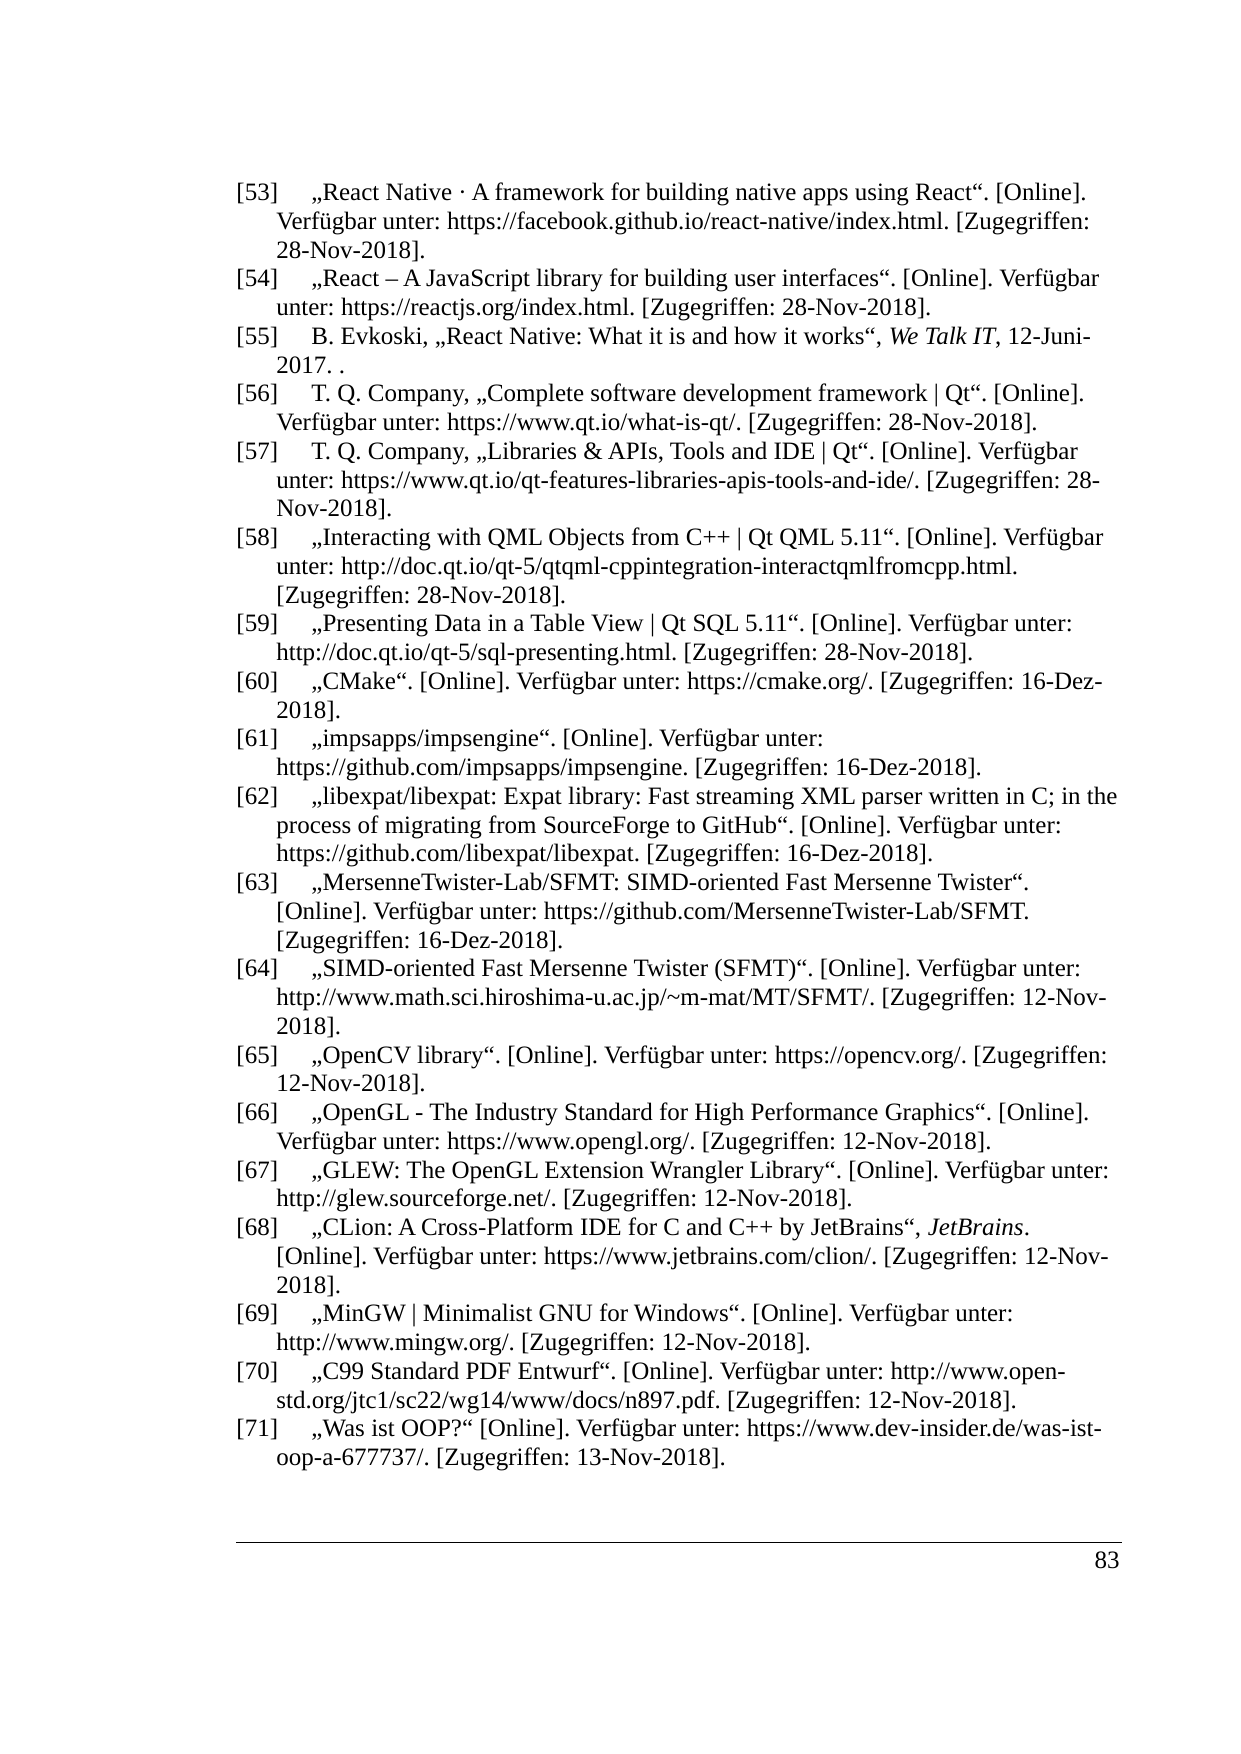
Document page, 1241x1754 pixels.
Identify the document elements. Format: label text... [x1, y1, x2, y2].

text [62] „libexpat/libexpat: Expat library: Fast streaming XML parser written in C; in the process of migrating from SourceForge to GitHub“. [Online]. Verfügbar unter: https://github.com/libexpat/libexpat. [Zugegriffen: 16-Dez-2018]. [236, 781, 1122, 867]
text [69] „MinGW | Minimalist GNU for Windows“. [Online]. Verfügbar unter: http://www.mingw.org/. [Zugegriffen: 12-Nov-2018]. [236, 1298, 1122, 1356]
text [66] „OpenGL - The Industry Standard for High Performance Graphics“. [Online]. Verfügbar unter: https://www.opengl.org/. [Zugegriffen: 12-Nov-2018]. [236, 1097, 1122, 1155]
text [61] „impsapps/impsengine“. [Online]. Verfügbar unter: https://github.com/impsapps/impsengine. [Zugegriffen: 16-Dez-2018]. [236, 723, 1122, 781]
text [65] „OpenCV library“. [Online]. Verfügbar unter: https://opencv.org/. [Zugegriffen: 12-Nov-2018]. [236, 1040, 1122, 1097]
text [56] T. Q. Company, „Complete software development framework | Qt“. [Online]. Verfügbar unter: https://www.qt.io/what-is-qt/. [Zugegriffen: 28-Nov-2018]. [236, 378, 1122, 436]
text [58] „Interacting with QML Objects from C++ | Qt QML 5.11“. [Online]. Verfügbar unter: http://doc.qt.io/qt-5/qtqml-cppintegration-interactqmlfromcpp.html. [Zugegriffen: 28-Nov-2018]. [236, 522, 1122, 608]
text [71] „Was ist OOP?“ [Online]. Verfügbar unter: https://www.dev-insider.de/was-ist-oop-a-677737/. [Zugegriffen: 13-Nov-2018]. [236, 1413, 1122, 1471]
text [59] „Presenting Data in a Table View | Qt SQL 5.11“. [Online]. Verfügbar unter: http://doc.qt.io/qt-5/sql-presenting.html. [Zugegriffen: 28-Nov-2018]. [236, 608, 1122, 666]
text [70] „C99 Standard PDF Entwurf“. [Online]. Verfügbar unter: http://www.open-std.org/jtc1/sc22/wg14/www/docs/n897.pdf. [Zugegriffen: 12-Nov-2018]. [236, 1356, 1122, 1413]
text [55] B. Evkoski, „React Native: What it is and how it works“, We Talk IT, 12-Juni-2017. . [236, 321, 1122, 378]
text [63] „MersenneTwister-Lab/SFMT: SIMD-oriented Fast Mersenne Twister“. [Online]. Verfügbar unter: https://github.com/MersenneTwister-Lab/SFMT. [Zugegriffen: 16-Dez-2018]. [236, 867, 1122, 953]
text [68] „CLion: A Cross-Platform IDE for C and C++ by JetBrains“, JetBrains. [Online]. Verfügbar unter: https://www.jetbrains.com/clion/. [Zugegriffen: 12-Nov-2018]. [236, 1212, 1122, 1298]
text [57] T. Q. Company, „Libraries & APIs, Tools and IDE | Qt“. [Online]. Verfügbar unter: https://www.qt.io/qt-features-libraries-apis-tools-and-ide/. [Zugegriffen: 28-Nov-2018]. [236, 436, 1122, 522]
text [60] „CMake“. [Online]. Verfügbar unter: https://cmake.org/. [Zugegriffen: 16-Dez-2018]. [236, 666, 1122, 723]
text [67] „GLEW: The OpenGL Extension Wrangler Library“. [Online]. Verfügbar unter: http://glew.sourceforge.net/. [Zugegriffen: 12-Nov-2018]. [236, 1155, 1122, 1212]
text [64] „SIMD-oriented Fast Mersenne Twister (SFMT)“. [Online]. Verfügbar unter: http://www.math.sci.hiroshima-u.ac.jp/~m-mat/MT/SFMT/. [Zugegriffen: 12-Nov-2018]. [236, 953, 1122, 1040]
text [54] „React – A JavaScript library for building user interfaces“. [Online]. Verfügbar unter: https://reactjs.org/index.html. [Zugegriffen: 28-Nov-2018]. [236, 263, 1122, 321]
text [53] „React Native · A framework for building native apps using React“. [Online]. Verfügbar unter: https://facebook.github.io/react-native/index.html. [Zugegriffen: 28-Nov-2018]. [236, 177, 1122, 263]
